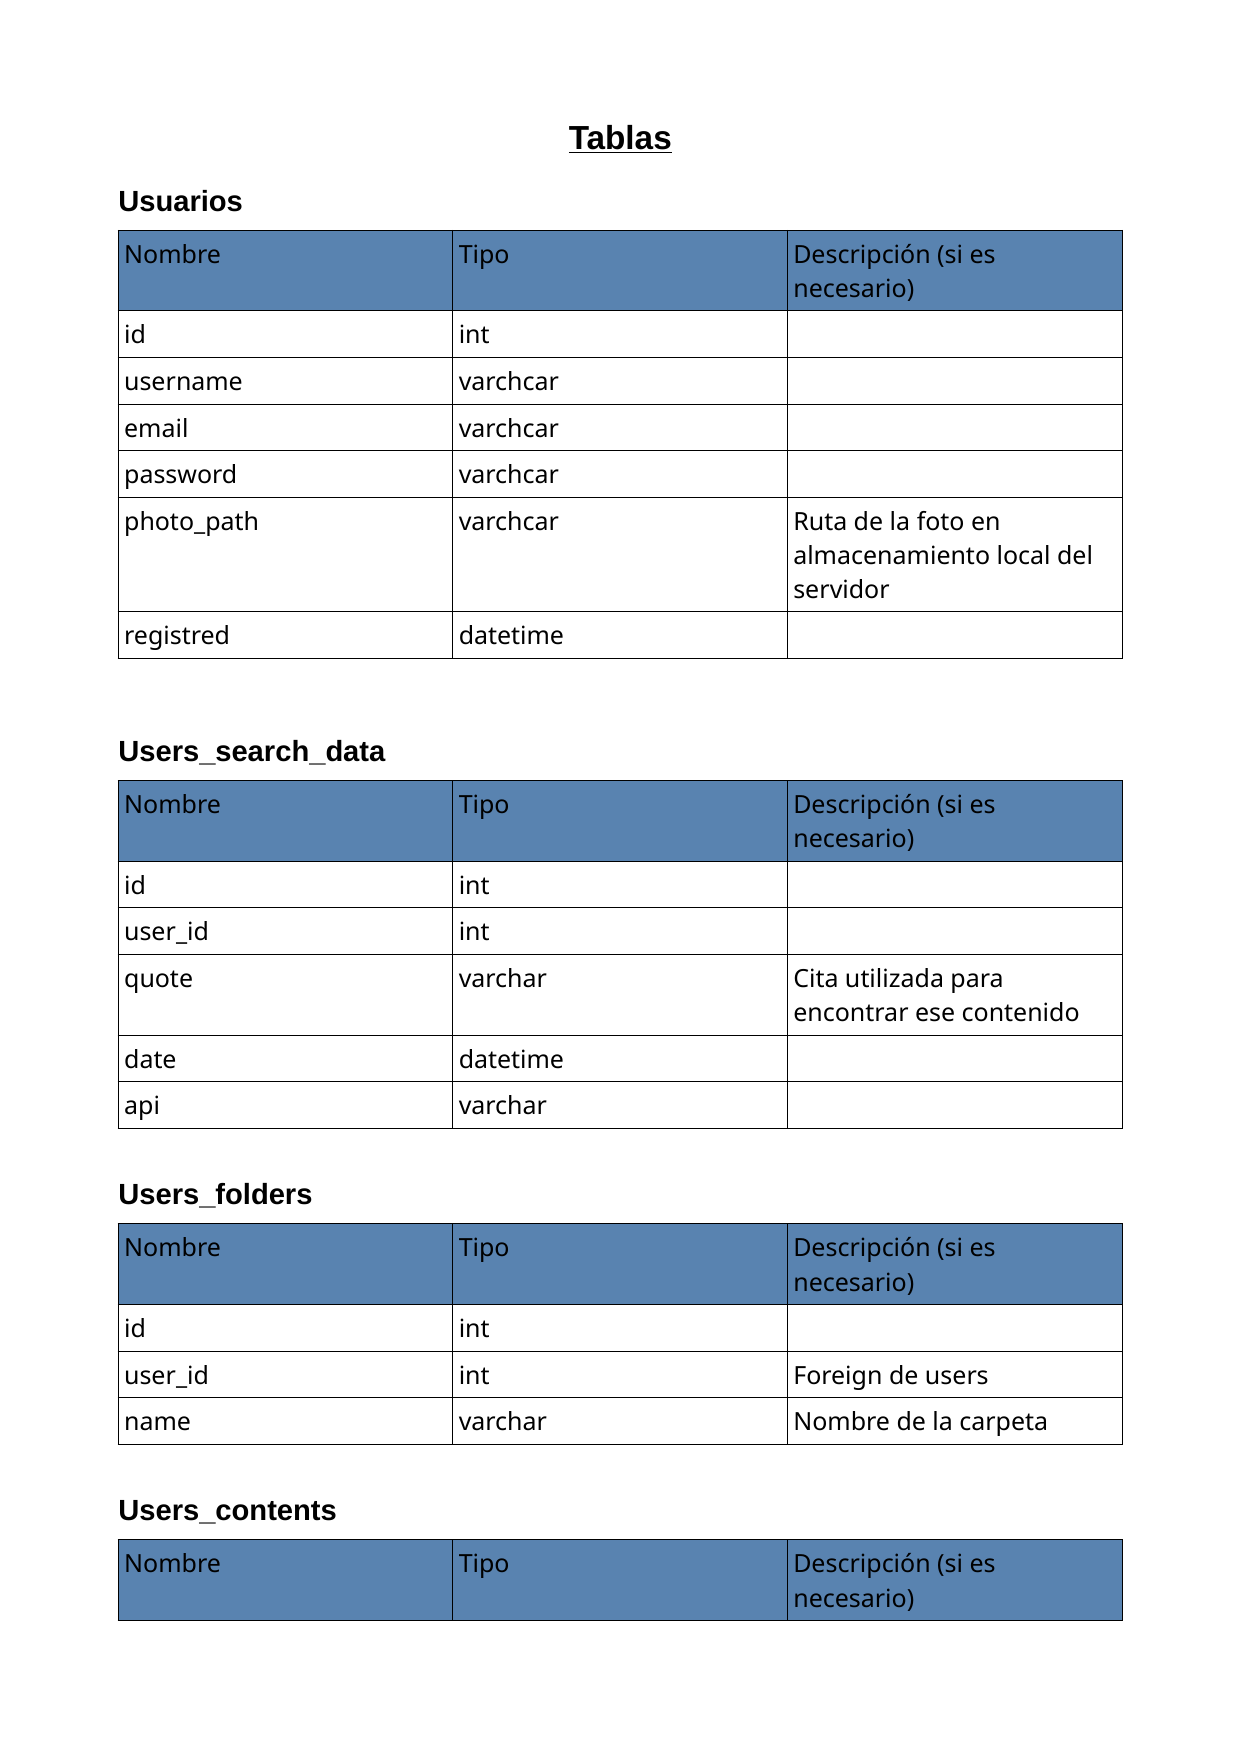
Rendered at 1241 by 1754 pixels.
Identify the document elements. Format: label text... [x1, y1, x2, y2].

table_cell int [453, 862, 787, 907]
table_cell quote [119, 955, 452, 1034]
table_cell [788, 612, 1122, 658]
table_cell api [119, 1082, 452, 1128]
table_cell user_id [119, 1352, 452, 1397]
table_cell [788, 1305, 1122, 1351]
table_cell datetime [453, 1036, 787, 1081]
table_cell [788, 1082, 1122, 1128]
table_cell Cita utilizada para encontrar ese contenido [788, 955, 1122, 1034]
subtitle Users_contents [118, 1493, 1122, 1527]
table_cell int [453, 1305, 787, 1351]
table_cell int [453, 908, 787, 954]
table_header Tipo [453, 231, 787, 310]
table_cell registred [119, 612, 452, 658]
table_header Tipo [453, 781, 787, 861]
table_header Descripción (si es necesario) [788, 1224, 1122, 1304]
table_cell date [119, 1036, 452, 1081]
table_cell datetime [453, 612, 787, 658]
table_header Descripción (si es necesario) [788, 1540, 1122, 1620]
table_header Tipo [453, 1540, 787, 1620]
table_cell [788, 862, 1122, 907]
table_cell [788, 311, 1122, 357]
table_cell varchar [453, 1398, 787, 1444]
table_cell varchcar [453, 451, 787, 497]
table_header Tipo [453, 1224, 787, 1304]
table_cell name [119, 1398, 452, 1444]
table_cell id [119, 862, 452, 907]
table_cell varchcar [453, 498, 787, 611]
table_header Descripción (si es necesario) [788, 231, 1122, 310]
table_header Nombre [119, 781, 452, 861]
table_header Descripción (si es necesario) [788, 781, 1122, 861]
subtitle Users_search_data [118, 734, 1122, 768]
table_cell [788, 1036, 1122, 1081]
table_cell photo_path [119, 498, 452, 611]
table_header Nombre [119, 231, 452, 310]
table_cell user_id [119, 908, 452, 954]
table_cell [788, 358, 1122, 403]
subtitle Tablas [118, 118, 1122, 157]
table_header Nombre [119, 1224, 452, 1304]
table_cell [788, 908, 1122, 954]
table_cell int [453, 311, 787, 357]
table_cell varchcar [453, 358, 787, 403]
table_cell Foreign de users [788, 1352, 1122, 1397]
table_cell int [453, 1352, 787, 1397]
table_cell [788, 451, 1122, 497]
table_header Nombre [119, 1540, 452, 1620]
table_cell username [119, 358, 452, 403]
table_cell Ruta de la foto en almacenamiento local del servidor [788, 498, 1122, 611]
table_cell email [119, 405, 452, 450]
table_cell id [119, 311, 452, 357]
table_cell varchar [453, 955, 787, 1034]
table_cell varchar [453, 1082, 787, 1128]
table_cell Nombre de la carpeta [788, 1398, 1122, 1444]
table_cell id [119, 1305, 452, 1351]
table_cell [788, 405, 1122, 450]
table_cell varchcar [453, 405, 787, 450]
subtitle Users_folders [118, 1177, 1122, 1211]
table_cell password [119, 451, 452, 497]
subtitle Usuarios [118, 184, 1122, 217]
